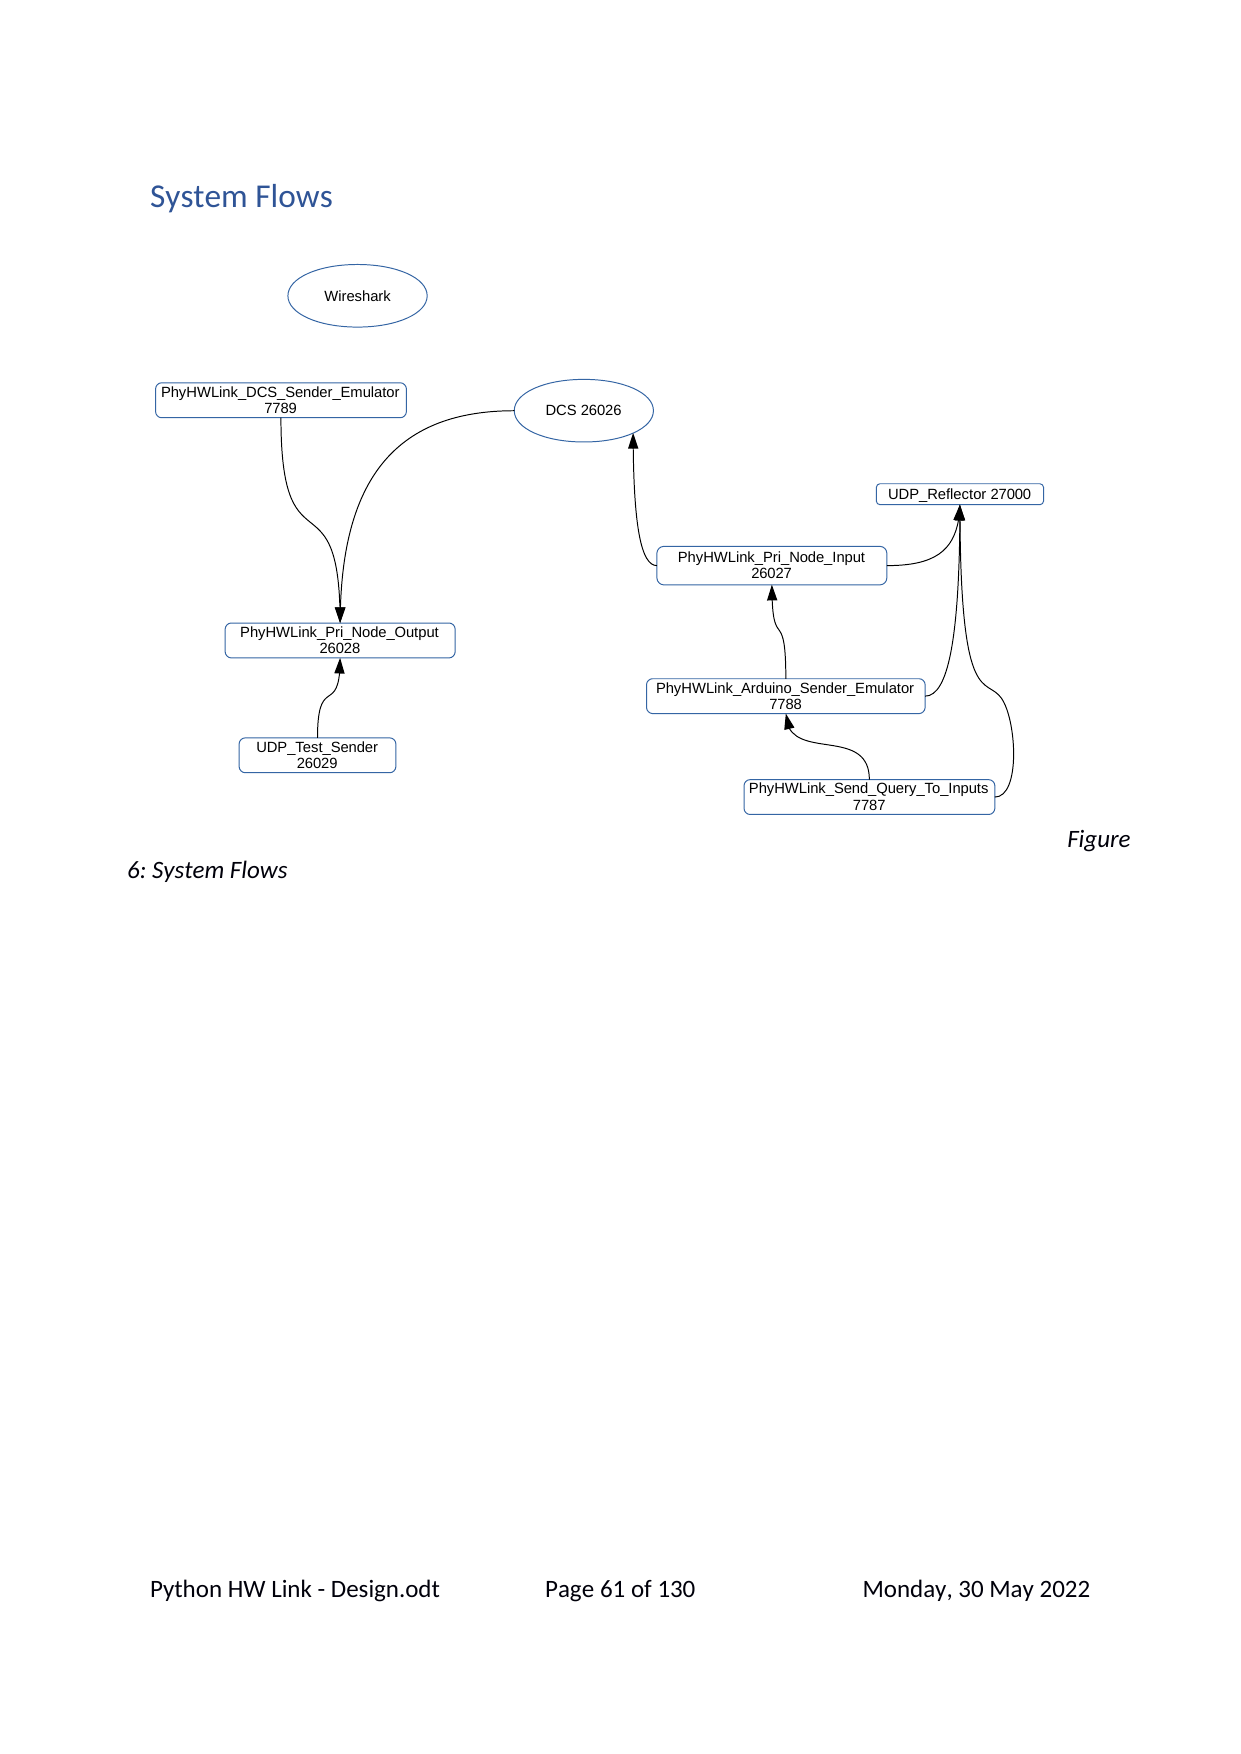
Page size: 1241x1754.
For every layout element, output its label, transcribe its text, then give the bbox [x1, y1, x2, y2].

subtitle System Flows [150, 175, 1090, 216]
text Figure 6: System Flows [127, 239, 1132, 884]
